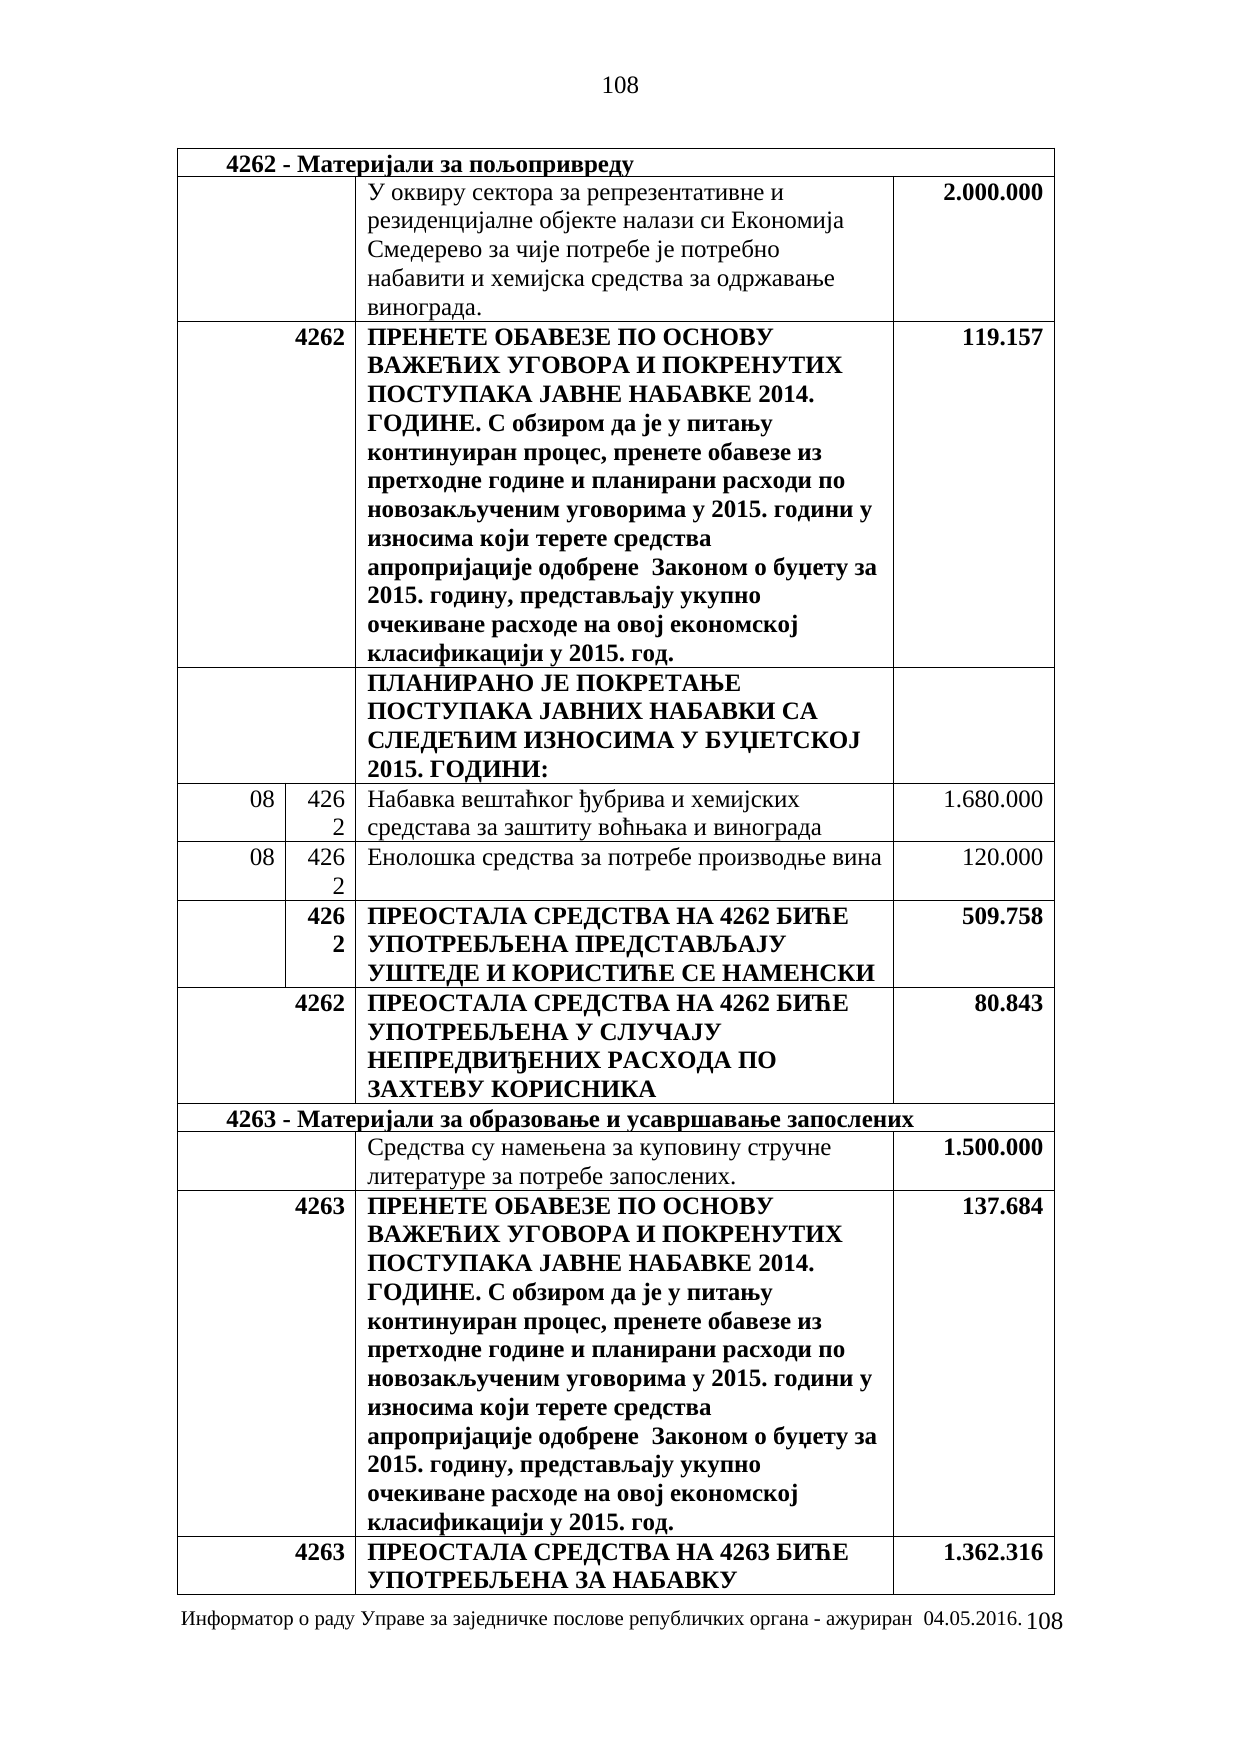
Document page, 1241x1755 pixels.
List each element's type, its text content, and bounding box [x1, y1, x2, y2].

table_cell 4263 - Материјали за образовање и усавршавање запослених [178, 1104, 1054, 1131]
table_cell [178, 1132, 355, 1190]
table_cell 4262 - Материјали за пољопривреду [178, 149, 1054, 176]
table_cell 4263 [178, 1537, 355, 1594]
table_cell Енолошка средства за потребе производње вина [356, 842, 893, 900]
table_cell ПРЕНЕТЕ ОБАВЕЗЕ ПО ОСНОВУ ВАЖЕЋИХ УГОВОРА И ПОКРЕНУТИХ ПОСТУПАКА ЈАВНЕ НАБАВКЕ 2014. ГОДИНЕ. С обзиром да је у питању континуиран процес, пренете обавезе из претходне године и планирани расходи по новозакљученим уговорима у 2015. години у износима који терете средства апропријације одобрене Законом о буџету за 2015. годину, представљају укупно очекиване расходе на овој економској класификацији у 2015. год. [356, 1191, 893, 1536]
table_cell ПРЕОСТАЛА СРЕДСТВА НА 4262 БИЋЕ УПОТРЕБЉЕНА У СЛУЧАЈУ НЕПРЕДВИЂЕНИХ РАСХОДА ПО ЗАХТЕВУ КОРИСНИКА [356, 988, 893, 1103]
table_cell 119.157 [894, 322, 1054, 667]
table_cell [178, 668, 355, 783]
table_cell 80.843 [894, 988, 1054, 1103]
table_cell [178, 177, 355, 321]
table_cell 4262 [286, 784, 355, 841]
table_cell 4262 [178, 988, 355, 1103]
table_cell ПРЕНЕТЕ ОБАВЕЗЕ ПО ОСНОВУ ВАЖЕЋИХ УГОВОРА И ПОКРЕНУТИХ ПОСТУПАКА ЈАВНЕ НАБАВКЕ 2014. ГОДИНЕ. С обзиром да је у питању континуиран процес, пренете обавезе из претходне године и планирани расходи по новозакљученим уговорима у 2015. години у износима који терете средства апропријације одобрене Законом о буџету за 2015. годину, представљају укупно очекиване расходе на овој економској класификацији у 2015. год. [356, 322, 893, 667]
table_cell 137.684 [894, 1191, 1054, 1536]
table_cell 1.680.000 [894, 784, 1054, 841]
table_cell 2.000.000 [894, 177, 1054, 321]
table_cell ПЛАНИРАНО ЈЕ ПОКРЕТАЊЕ ПОСТУПАКА ЈАВНИХ НАБАВКИ СА СЛЕДЕЋИМ ИЗНОСИМА У БУЏЕТСКОЈ 2015. ГОДИНИ: [356, 668, 893, 783]
table_cell 4262 [286, 842, 355, 900]
table_cell 4262 [178, 322, 355, 667]
table_cell ПРЕОСТАЛА СРЕДСТВА НА 4263 БИЋЕ УПОТРЕБЉЕНА ЗА НАБАВКУ [356, 1537, 893, 1594]
table_cell 1.500.000 [894, 1132, 1054, 1190]
table_cell ПРЕОСТАЛА СРЕДСТВА НА 4262 БИЋЕ УПОТРЕБЉЕНА ПРЕДСТАВЉАЈУ УШТЕДЕ И КОРИСТИЋЕ СЕ НАМЕНСКИ [356, 901, 893, 987]
table_cell 4262 [286, 901, 355, 987]
table_cell Средства су намењена за куповину стручне литературе за потребе запослених. [356, 1132, 893, 1190]
table_cell [894, 668, 1054, 783]
table_cell [178, 901, 285, 987]
table_cell 4263 [178, 1191, 355, 1536]
table_cell 08 [178, 842, 285, 900]
table_cell 509.758 [894, 901, 1054, 987]
table_cell 120.000 [894, 842, 1054, 900]
table_cell 1.362.316 [894, 1537, 1054, 1594]
table_cell 08 [178, 784, 285, 841]
table_cell У оквиру сектора за репрезентативне и резиденцијалне објекте налази си Економија Смедерево за чије потребе је потребно набавити и хемијска средства за одржавање винограда. [356, 177, 893, 321]
table_cell Набавка вештаћког ђубрива и хемијских средстава за заштиту воћњака и винограда [356, 784, 893, 841]
